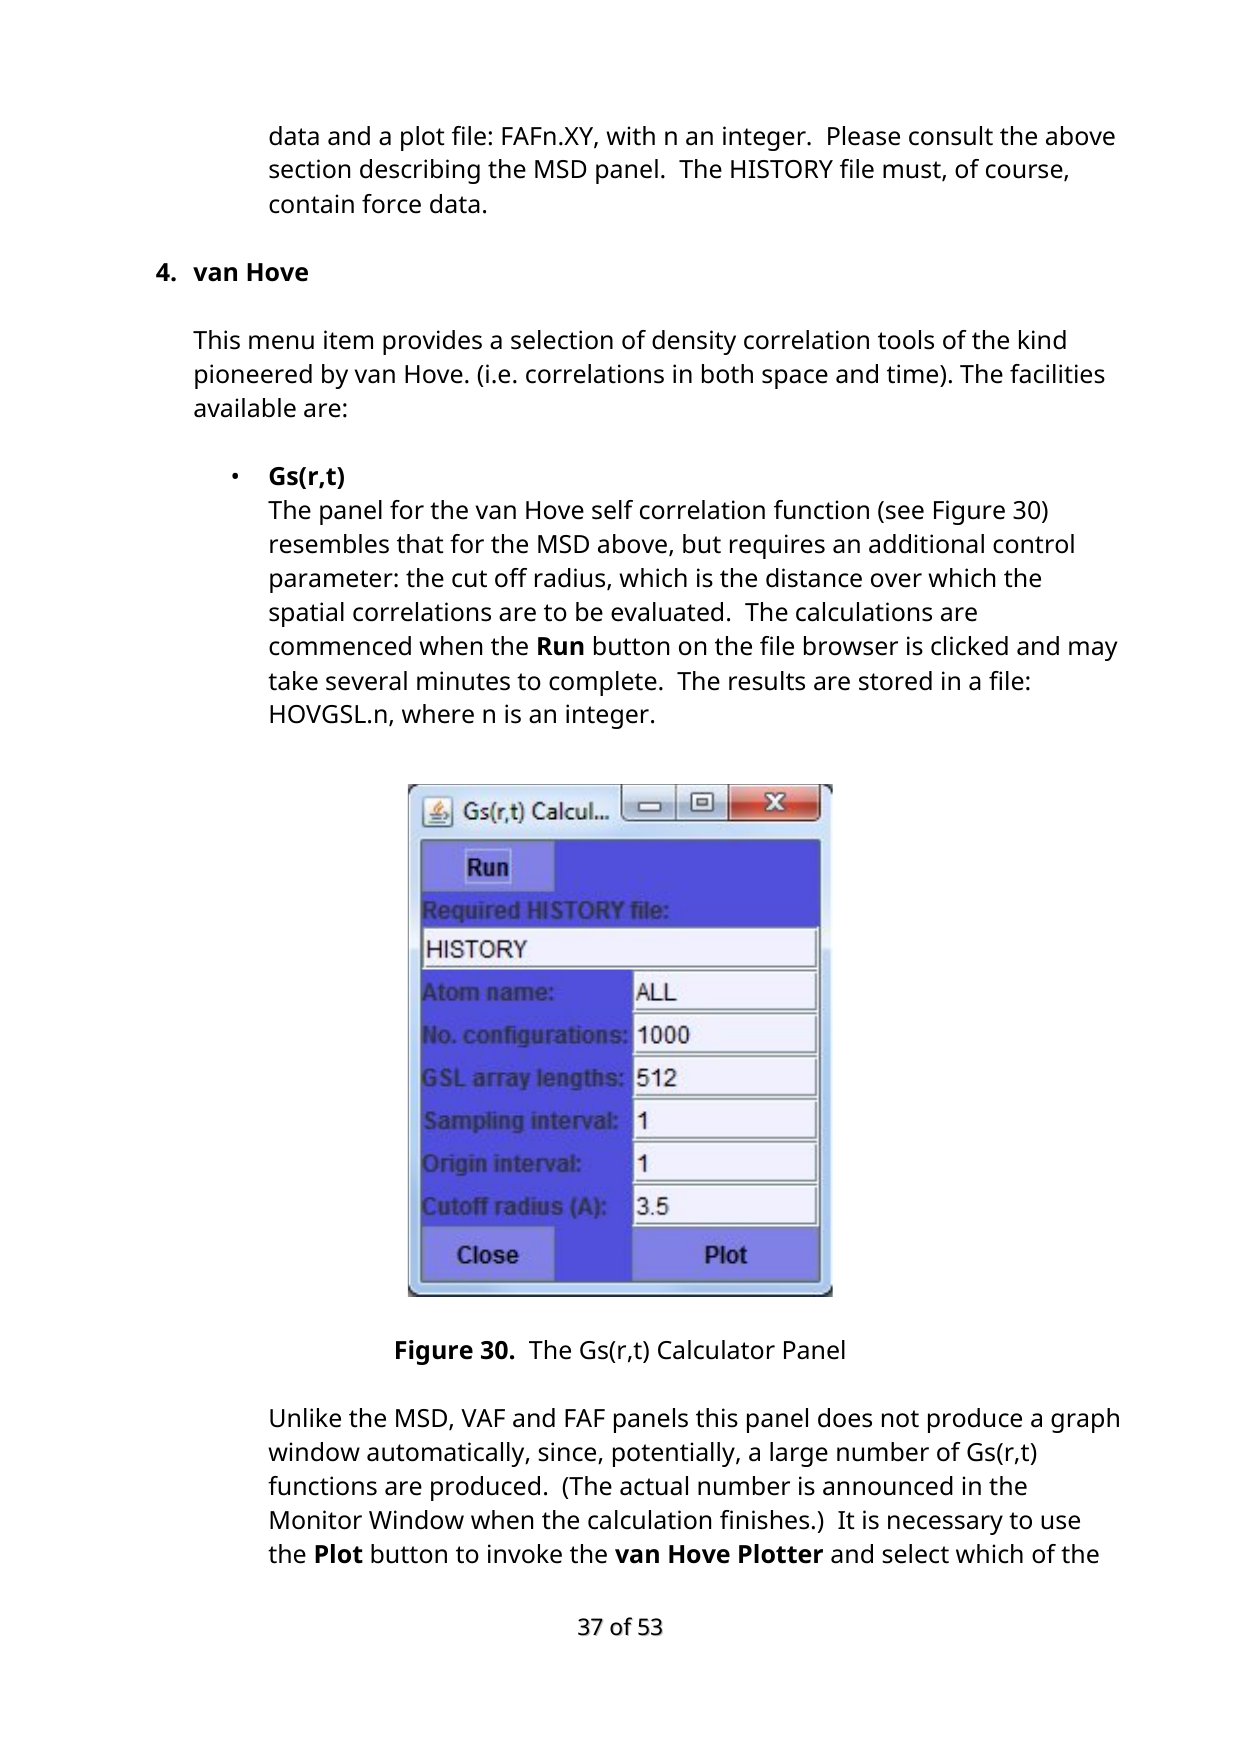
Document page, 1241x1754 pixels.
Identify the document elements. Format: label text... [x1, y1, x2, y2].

list Gs(r,t) [230, 459, 1122, 493]
list van Hove [156, 254, 1122, 288]
text Unlike the MSD, VAF and FAF panels this panel does not produce a graph window automatically, since, potentially, a large number of Gs(r,t) functions are produced. (The actual number is announced in the Monitor Window when the calculation finishes.) It is necessary to use the Plot button to invoke the van Hove Plotter and select which of the [268, 1401, 1122, 1571]
text Figure 30. The Gs(r,t) Calculator Panel [118, 1332, 1122, 1367]
text This menu item provides a selection of density correlation tools of the kind pioneered by van Hove. (i.e. correlations in both space and time). The facilities available are: [193, 322, 1122, 425]
text The panel for the van Hove self correlation function (see Figure 30) resembles that for the MSD above, but requires an additional control parameter: the cut off radius, which is the distance over which the spatial correlations are to be evaluated. The calculations are commenced when the Run button on the file browser is clicked and may take several minutes to complete. The results are stored in a file: HOVGSL.n, where n is an integer. [268, 493, 1122, 731]
picture [407, 784, 833, 1297]
text data and a plot file: FAFn.XY, with n an integer. Please consult the above section describing the MSD panel. The HISTORY file must, of course, contain force data. [268, 118, 1122, 220]
